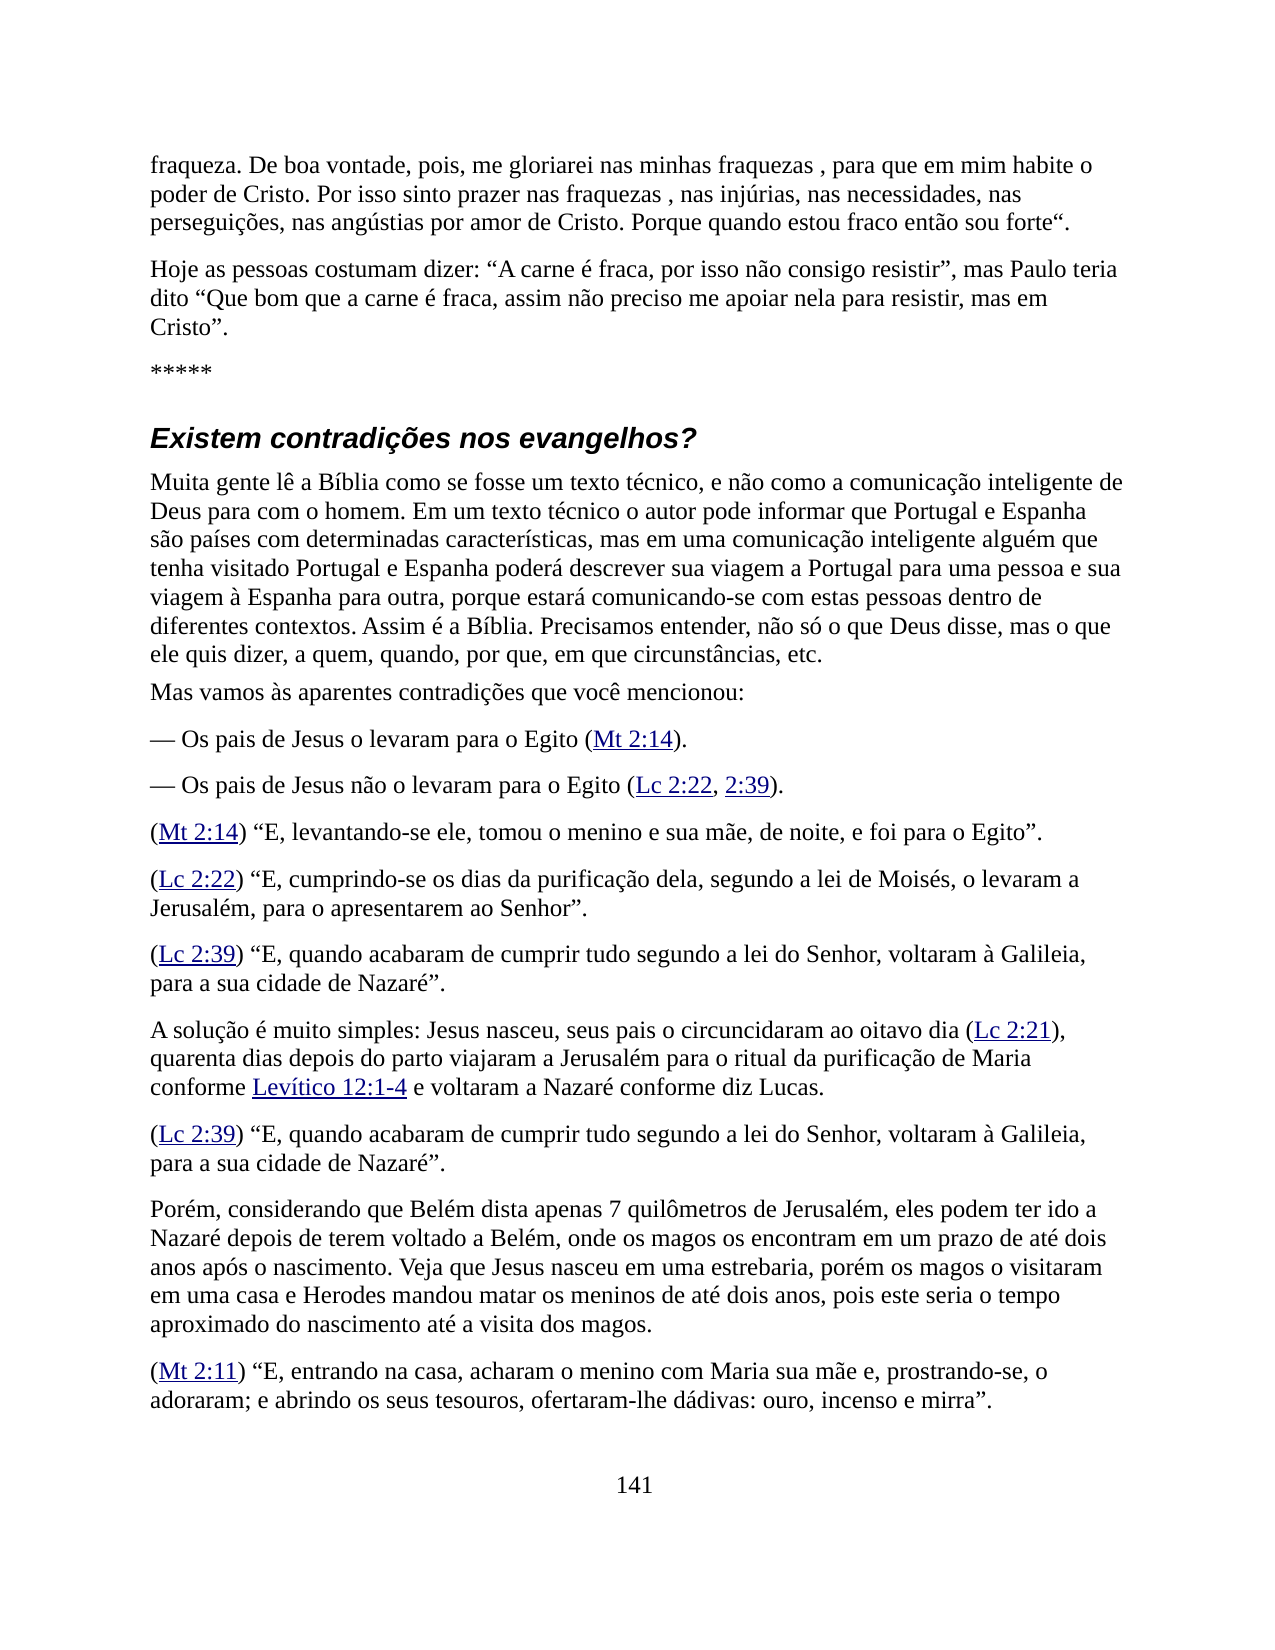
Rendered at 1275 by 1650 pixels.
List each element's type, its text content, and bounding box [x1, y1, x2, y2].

text (Lc 2:39) “E, quando acabaram de cumprir tudo segundo a lei do Senhor, voltaram à Galileia, para a sua cidade de Nazaré”. [150, 939, 1125, 997]
text Hoje as pessoas costumam dizer: “A carne é fraca, por isso não consigo resistir”, mas Paulo teria dito “Que bom que a carne é fraca, assim não preciso me apoiar nela para resistir, mas em Cristo”. [150, 254, 1125, 340]
subtitle Existem contradições nos evangelhos? [150, 421, 1125, 454]
text Muita gente lê a Bíblia como se fosse um texto técnico, e não como a comunicação inteligente de Deus para com o homem. Em um texto técnico o autor pode informar que Portugal e Espanha são países com determinadas características, mas em uma comunicação inteligente alguém que tenha visitado Portugal e Espanha poderá descrever sua viagem a Portugal para uma pessoa e sua viagem à Espanha para outra, porque estará comunicando-se com estas pessoas dentro de diferentes contextos. Assim é a Bíblia. Precisamos entender, não só o que Deus disse, mas o que ele quis dizer, a quem, quando, por que, em que circunstâncias, etc. [150, 467, 1125, 668]
text Mas vamos às aparentes contradições que você mencionou: [150, 677, 1125, 706]
text — Os pais de Jesus não o levaram para o Egito (Lc 2:22, 2:39). [150, 771, 1125, 799]
text (Mt 2:14) “E, levantando-se ele, tomou o menino e sua mãe, de noite, e foi para o Egito”. [150, 817, 1125, 846]
text A solução é muito simples: Jesus nasceu, seus pais o circuncidaram ao oitavo dia (Lc 2:21), quarenta dias depois do parto viajaram a Jerusalém para o ritual da purificação de Maria conforme Levítico 12:1-4 e voltaram a Nazaré conforme diz Lucas. [150, 1015, 1125, 1101]
text (Lc 2:39) “E, quando acabaram de cumprir tudo segundo a lei do Senhor, voltaram à Galileia, para a sua cidade de Nazaré”. [150, 1119, 1125, 1176]
text — Os pais de Jesus o levaram para o Egito (Mt 2:14). [150, 724, 1125, 753]
text Porém, considerando que Belém dista apenas 7 quilômetros de Jerusalém, eles podem ter ido a Nazaré depois de terem voltado a Belém, onde os magos os encontram em um prazo de até dois anos após o nascimento. Veja que Jesus nasceu em uma estrebaria, porém os magos o visitaram em uma casa e Herodes mandou matar os meninos de até dois anos, pois este seria o tempo aproximado do nascimento até a visita dos magos. [150, 1194, 1125, 1338]
text ***** [150, 358, 1125, 387]
text (Mt 2:11) “E, entrando na casa, acharam o menino com Maria sua mãe e, prostrando-se, o adoraram; e abrindo os seus tesouros, ofertaram-lhe dádivas: ouro, incenso e mirra”. [150, 1356, 1125, 1413]
text (Lc 2:22) “E, cumprindo-se os dias da purificação dela, segundo a lei de Moisés, o levaram a Jerusalém, para o apresentarem ao Senhor”. [150, 864, 1125, 921]
text fraqueza. De boa vontade, pois, me gloriarei nas minhas fraquezas , para que em mim habite o poder de Cristo. Por isso sinto prazer nas fraquezas , nas injúrias, nas necessidades, nas perseguições, nas angústias por amor de Cristo. Porque quando estou fraco então sou forte“. [150, 150, 1125, 236]
